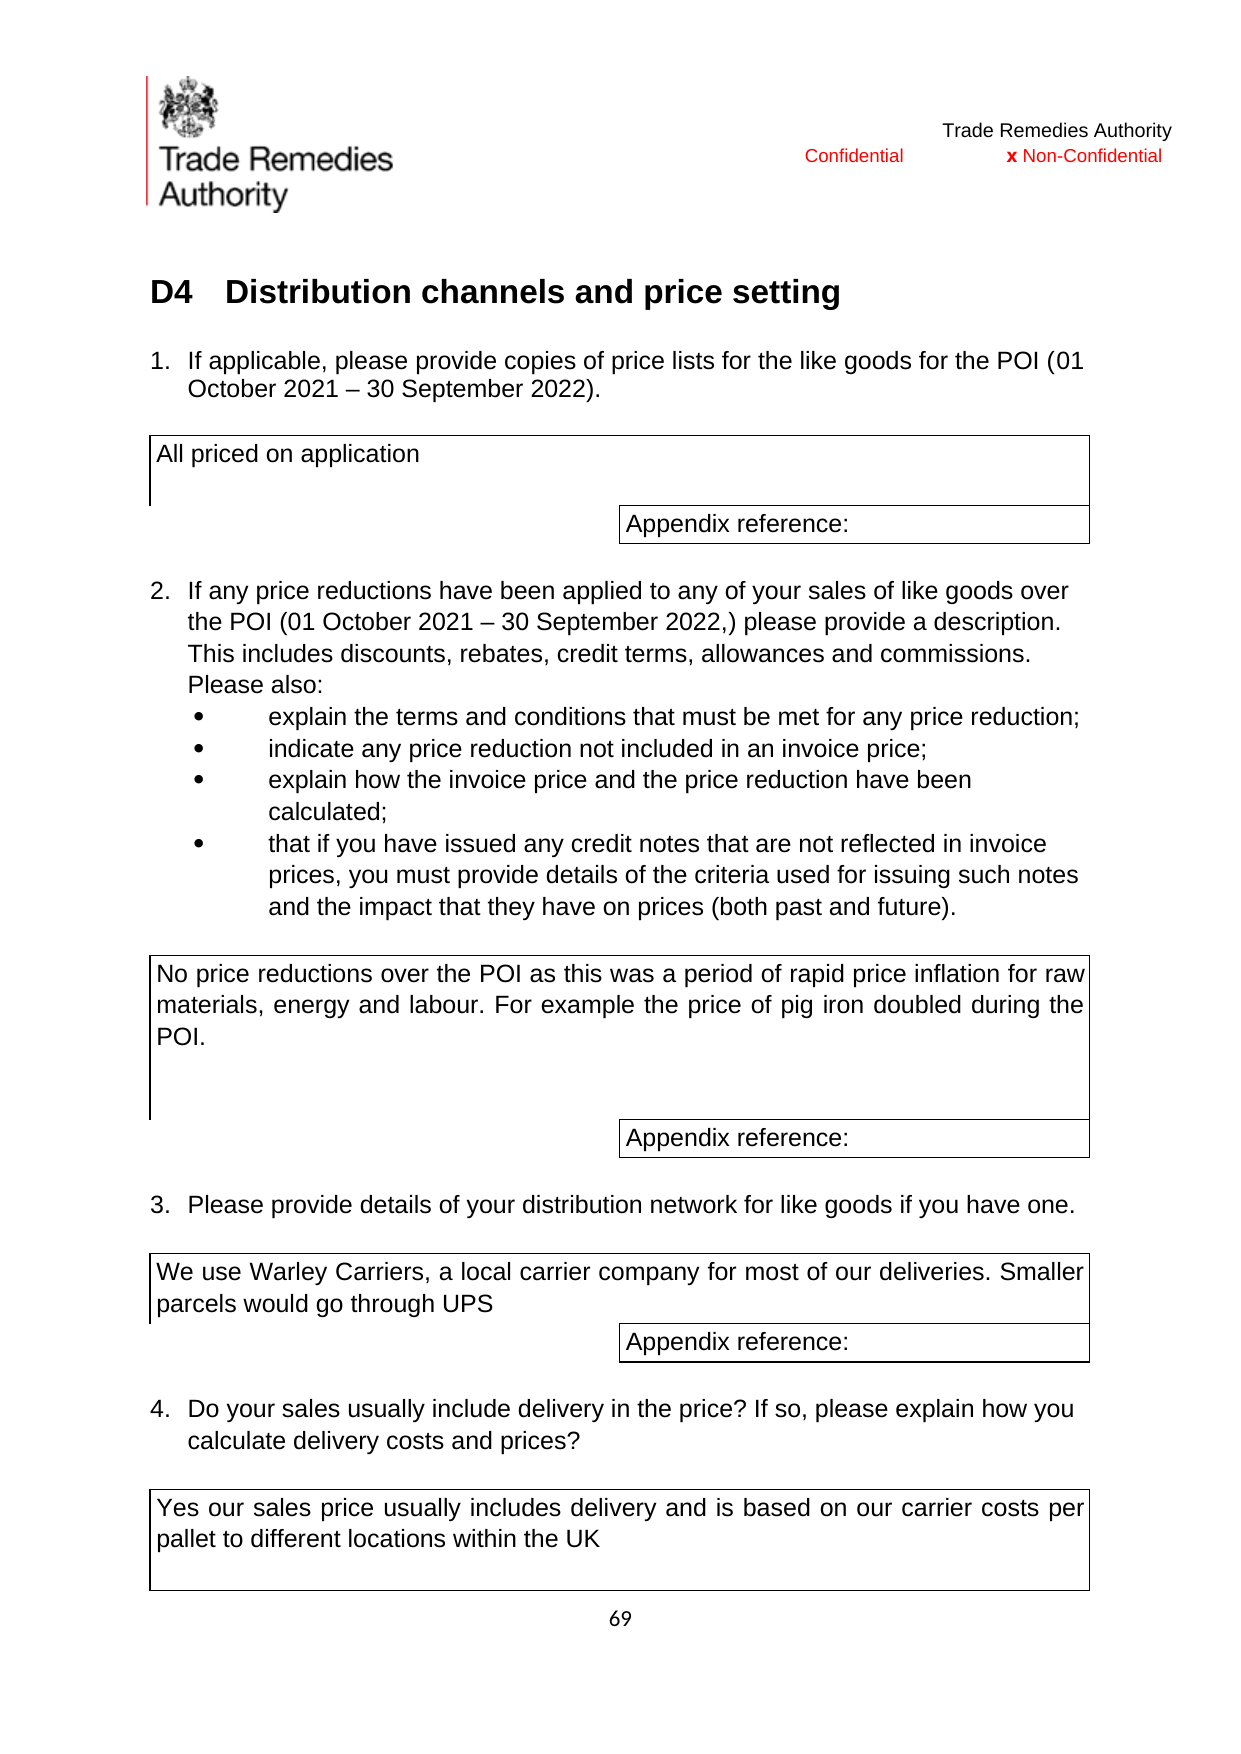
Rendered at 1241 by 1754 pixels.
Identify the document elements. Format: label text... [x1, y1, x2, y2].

table_cell Appendix reference: [620, 1324, 1089, 1361]
table_header Yes our sales price usually includes delivery and is based on our carrier costs per pallet to different locations within the UK [151, 1490, 1089, 1590]
table_cell Appendix reference: [620, 506, 1089, 543]
table_cell [150, 1120, 619, 1157]
list Please provide details of your distribution network for like goods if you have one. [150, 1190, 1090, 1219]
list explain the terms and conditions that must be met for any price reduction; [194, 702, 1090, 731]
list explain how the invoice price and the price reduction have been calculated; [194, 765, 1090, 826]
subtitle D4 Distribution channels and price setting [150, 272, 1090, 310]
list indicate any price reduction not included in an invoice price; [194, 734, 1090, 763]
table_cell Appendix reference: [620, 1120, 1089, 1157]
list If applicable, please provide copies of price lists for the like goods for the POI (01 October 2021 – 30 September 2022). [150, 346, 1090, 403]
table_header All priced on application [151, 436, 1089, 505]
table_cell [150, 1324, 619, 1361]
list that if you have issued any credit notes that are not reflected in invoice prices, you must provide details of the criteria used for issuing such notes and the impact that they have on prices (both past and future). [194, 829, 1090, 921]
table_header No price reductions over the POI as this was a period of rapid price inflation for raw materials, energy and labour. For example the price of pig iron doubled during the POI. [151, 956, 1089, 1119]
table_header We use Warley Carriers, a local carrier company for most of our deliveries. Smaller parcels would go through UPS [151, 1254, 1089, 1323]
table_cell [150, 506, 619, 543]
list If any price reductions have been applied to any of your sales of like goods over the POI (01 October 2021 – 30 September 2022,) please provide a description. This includes discounts, rebates, credit terms, allowances and commissions. Please also: [150, 576, 1090, 699]
list Do your sales usually include delivery in the price? If so, please explain how you calculate delivery costs and prices? [150, 1394, 1090, 1454]
